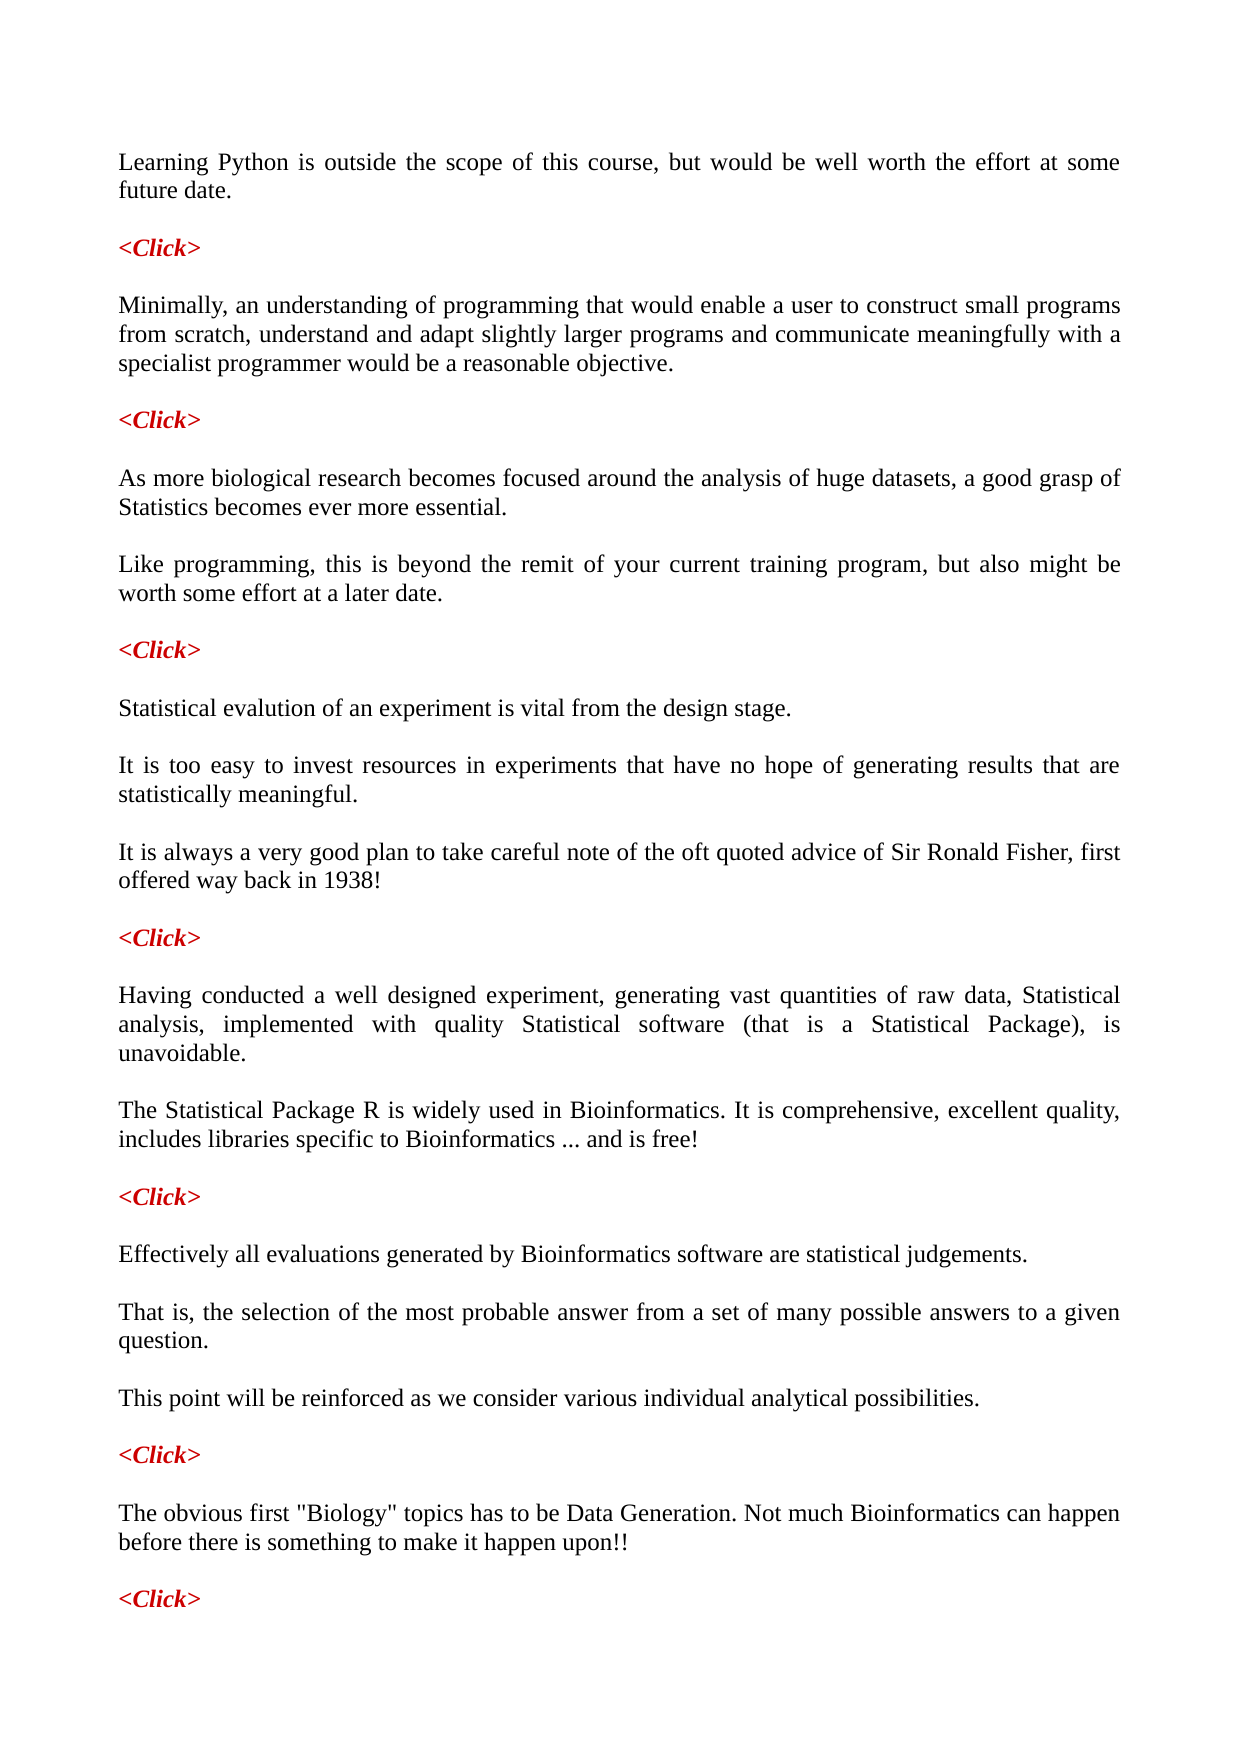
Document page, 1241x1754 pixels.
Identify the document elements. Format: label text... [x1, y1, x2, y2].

text <Click> [118, 1584, 1122, 1613]
text Having conducted a well designed experiment, generating vast quantities of raw data, Statistical analysis, implemented with quality Statistical software (that is a Statistical Package), is unavoidable. [118, 981, 1122, 1067]
text <Click> [118, 923, 1122, 952]
text It is too easy to invest resources in experiments that have no hope of generating results that are statistically meaningful. [118, 751, 1122, 808]
text That is, the selection of the most probable answer from a set of many possible answers to a given question. [118, 1297, 1122, 1354]
text <Click> [118, 636, 1122, 664]
text <Click> [118, 1441, 1122, 1469]
text It is always a very good plan to take careful note of the oft quoted advice of Sir Ronald Fisher, first offered way back in 1938! [118, 837, 1122, 894]
text This point will be reinforced as we consider various individual analytical possibilities. [118, 1383, 1122, 1412]
text The obvious first "Biology" topics has to be Data Generation. Not much Bioinformatics can happen before there is something to make it happen upon!! [118, 1498, 1122, 1556]
text The Statistical Package R is widely used in Bioinformatics. It is comprehensive, excellent quality, includes libraries specific to Bioinformatics ... and is free! [118, 1096, 1122, 1153]
text As more biological research becomes focused around the analysis of huge datasets, a good grasp of Statistics becomes ever more essential. [118, 463, 1122, 521]
text Effectively all evaluations generated by Bioinformatics software are statistical judgements. [118, 1239, 1122, 1268]
text <Click> [118, 406, 1122, 434]
text Like programming, this is beyond the remit of your current training program, but also might be worth some effort at a later date. [118, 549, 1122, 607]
text Minimally, an understanding of programming that would enable a user to construct small programs from scratch, understand and adapt slightly larger programs and communicate meaningfully with a specialist programmer would be a reasonable objective. [118, 291, 1122, 377]
text <Click> [118, 1182, 1122, 1211]
text Learning Python is outside the scope of this course, but would be well worth the effort at some future date. [118, 147, 1122, 204]
text <Click> [118, 233, 1122, 262]
text Statistical evalution of an experiment is vital from the design stage. [118, 693, 1122, 722]
